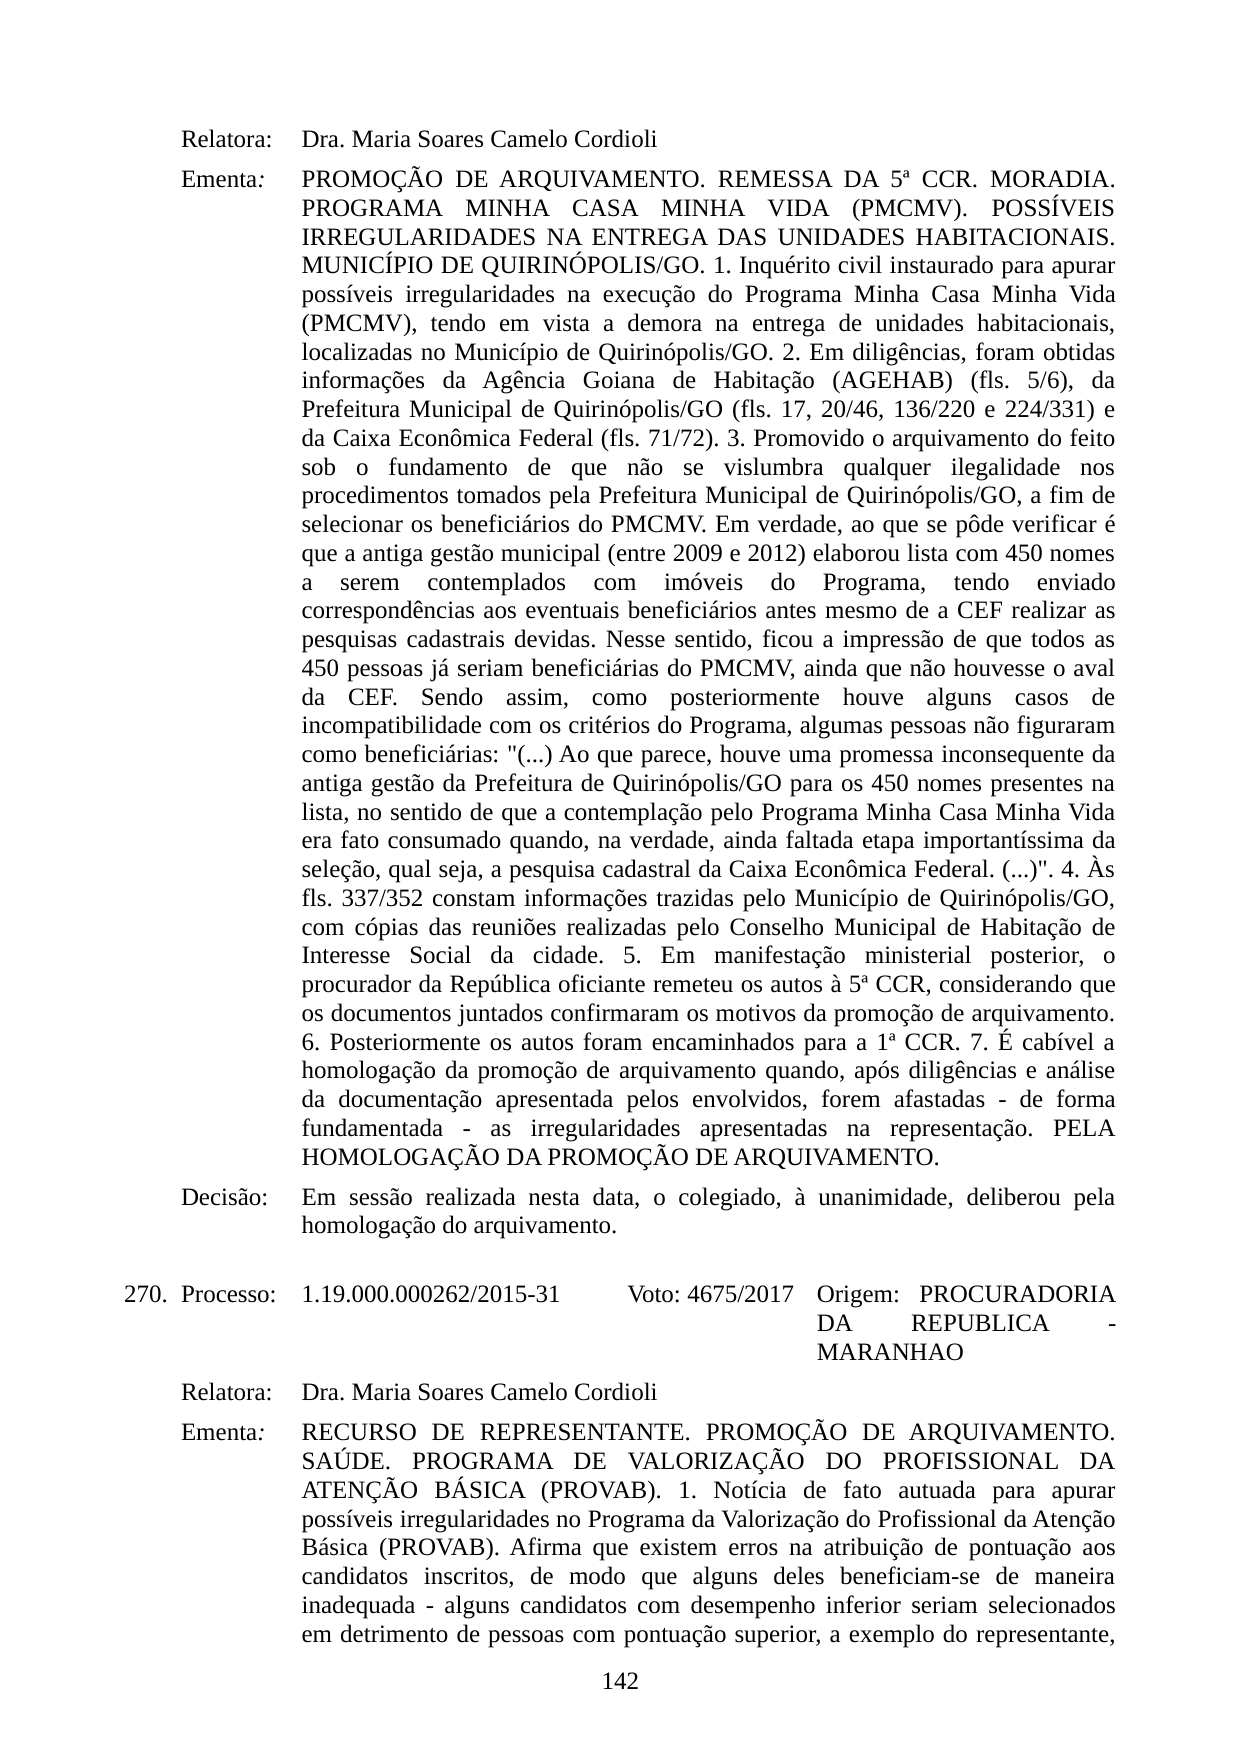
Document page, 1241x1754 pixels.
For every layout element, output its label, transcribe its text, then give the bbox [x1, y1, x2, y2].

table_header Origem: PROCURADORIA DA REPUBLICA - MARANHAO [811, 1274, 1122, 1371]
table_cell Relatora: [175, 118, 296, 158]
table_header Voto: 4675/2017 [621, 1274, 811, 1371]
table_cell [118, 158, 175, 1176]
table_cell [118, 1176, 175, 1245]
table_header Processo: [175, 1274, 296, 1371]
table_cell Decisão: [175, 1176, 296, 1245]
table_cell Relatora: [175, 1371, 296, 1412]
table_cell [118, 1371, 175, 1412]
table_cell PROMOÇÃO DE ARQUIVAMENTO. REMESSA DA 5ª CCR. MORADIA. PROGRAMA MINHA CASA MINHA VIDA (PMCMV). POSSÍVEIS IRREGULARIDADES NA ENTREGA DAS UNIDADES HABITACIONAIS. MUNICÍPIO DE QUIRINÓPOLIS/GO. 1. Inquérito civil instaurado para apurar possíveis irregularidades na execução do Programa Minha Casa Minha Vida (PMCMV), tendo em vista a demora na entrega de unidades habitacionais, localizadas no Município de Quirinópolis/GO. 2. Em diligências, foram obtidas informações da Agência Goiana de Habitação (AGEHAB) (fls. 5/6), da Prefeitura Municipal de Quirinópolis/GO (fls. 17, 20/46, 136/220 e 224/331) e da Caixa Econômica Federal (fls. 71/72). 3. Promovido o arquivamento do feito sob o fundamento de que não se vislumbra qualquer ilegalidade nos procedimentos tomados pela Prefeitura Municipal de Quirinópolis/GO, a fim de selecionar os beneficiários do PMCMV. Em verdade, ao que se pôde verificar é que a antiga gestão municipal (entre 2009 e 2012) elaborou lista com 450 nomes a serem contemplados com imóveis do Programa, tendo enviado correspondências aos eventuais beneficiários antes mesmo de a CEF realizar as pesquisas cadastrais devidas. Nesse sentido, ficou a impressão de que todos as 450 pessoas já seriam beneficiárias do PMCMV, ainda que não houvesse o aval da CEF. Sendo assim, como posteriormente houve alguns casos de incompatibilidade com os critérios do Programa, algumas pessoas não figuraram como beneficiárias: "(...) Ao que parece, houve uma promessa inconsequente da antiga gestão da Prefeitura de Quirinópolis/GO para os 450 nomes presentes na lista, no sentido de que a contemplação pelo Programa Minha Casa Minha Vida era fato consumado quando, na verdade, ainda faltada etapa importantíssima da seleção, qual seja, a pesquisa cadastral da Caixa Econômica Federal. (...)". 4. Às fls. 337/352 constam informações trazidas pelo Município de Quirinópolis/GO, com cópias das reuniões realizadas pelo Conselho Municipal de Habitação de Interesse Social da cidade. 5. Em manifestação ministerial posterior, o procurador da República oficiante remeteu os autos à 5ª CCR, considerando que os documentos juntados confirmaram os motivos da promoção de arquivamento. 6. Posteriormente os autos foram encaminhados para a 1ª CCR. 7. É cabível a homologação da promoção de arquivamento quando, após diligências e análise da documentação apresentada pelos envolvidos, forem afastadas - de forma fundamentada - as irregularidades apresentadas na representação. PELA HOMOLOGAÇÃO DA PROMOÇÃO DE ARQUIVAMENTO. [296, 158, 1122, 1176]
table_cell Dra. Maria Soares Camelo Cordioli [296, 1371, 1122, 1412]
table_cell Ementa: [175, 158, 296, 1176]
table_cell Ementa: [175, 1412, 296, 1653]
table_cell [118, 118, 175, 158]
table_cell Em sessão realizada nesta data, o colegiado, à unanimidade, deliberou pela homologação do arquivamento. [296, 1176, 1122, 1245]
table_cell RECURSO DE REPRESENTANTE. PROMOÇÃO DE ARQUIVAMENTO. SAÚDE. PROGRAMA DE VALORIZAÇÃO DO PROFISSIONAL DA ATENÇÃO BÁSICA (PROVAB). 1. Notícia de fato autuada para apurar possíveis irregularidades no Programa da Valorização do Profissional da Atenção Básica (PROVAB). Afirma que existem erros na atribuição de pontuação aos candidatos inscritos, de modo que alguns deles beneficiam-se de maneira inadequada - alguns candidatos com desempenho inferior seriam selecionados em detrimento de pessoas com pontuação superior, a exemplo do representante, [296, 1412, 1122, 1653]
table_header 1.19.000.000262/2015-31 [296, 1274, 621, 1371]
table_header 270. [118, 1274, 175, 1371]
table_cell Dra. Maria Soares Camelo Cordioli [296, 118, 1122, 158]
table_cell [118, 1412, 175, 1653]
